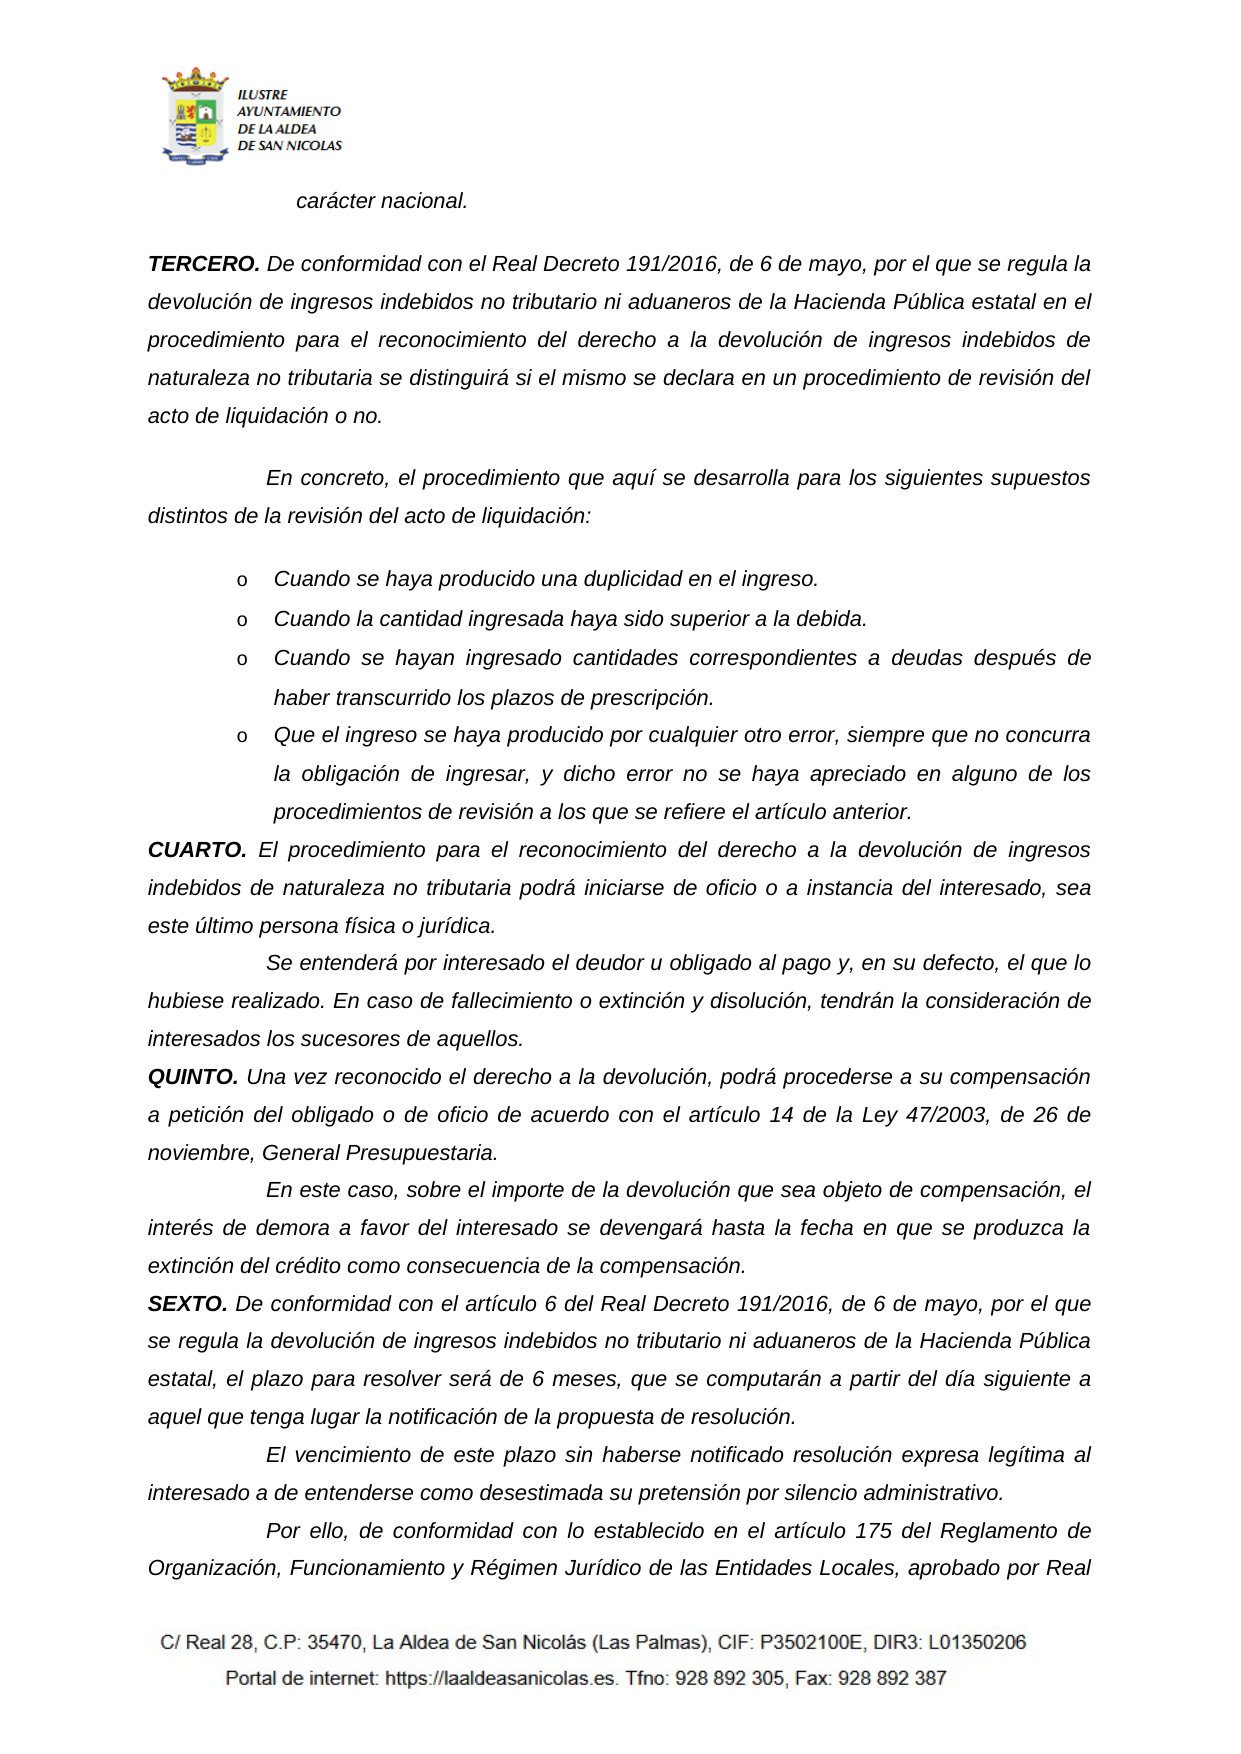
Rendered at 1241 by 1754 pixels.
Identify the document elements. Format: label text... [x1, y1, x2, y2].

text QUINTO. Una vez reconocido el derecho a la devolución, podrá procederse a su compensación a petición del obligado o de oficio de acuerdo con el artículo 14 de la Ley 47/2003, de 26 de noviembre, General Presupuestaria. [148, 1064, 1093, 1164]
text Se entenderá por interesado el deudor u obligado al pago y, en su defecto, el que lo hubiese realizado. En caso de fallecimiento o extinción y disolución, tendrán la consideración de interesados los sucesores de aquellos. [148, 950, 1093, 1051]
text Por ello, de conformidad con lo establecido en el artículo 175 del Reglamento de Organización, Funcionamiento y Régimen Jurídico de las Entidades Locales, aprobado por Real [148, 1517, 1093, 1581]
list carácter nacional. [258, 188, 1093, 214]
text CUARTO. El procedimiento para el reconocimiento del derecho a la devolución de ingresos indebidos de naturaleza no tributaria podrá iniciarse de oficio o a instancia del interesado, sea este último persona física o jurídica. [148, 837, 1093, 938]
picture [148, 59, 358, 173]
picture [148, 1626, 1034, 1694]
text SEXTO. De conformidad con el artículo 6 del Real Decreto 191/2016, de 6 de mayo, por el que se regula la devolución de ingresos indebidos no tributario ni aduaneros de la Hacienda Pública estatal, el plazo para resolver será de 6 meses, que se computarán a partir del día siguiente a aquel que tenga lugar la notificación de la propuesta de resolución. [148, 1291, 1093, 1429]
list Cuando se hayan ingresado cantidades correspondientes a deudas después de haber transcurrido los plazos de prescripción. [236, 645, 1093, 709]
text El vencimiento de este plazo sin haberse notificado resolución expresa legítima al interesado a de entenderse como desestimada su pretensión por silencio administrativo. [148, 1442, 1093, 1505]
text En concreto, el procedimiento que aquí se desarrolla para los siguientes supuestos distintos de la revisión del acto de liquidación: [148, 465, 1093, 528]
list Que el ingreso se haya producido por cualquier otro error, siempre que no concurra la obligación de ingresar, y dicho error no se haya apreciado en alguno de los procedimientos de revisión a los que se refiere el artículo anterior. [236, 722, 1093, 824]
list Cuando la cantidad ingresada haya sido superior a la debida. [236, 606, 1093, 632]
list Cuando se haya producido una duplicidad en el ingreso. [236, 566, 1093, 592]
text En este caso, sobre el importe de la devolución que sea objeto de compensación, el interés de demora a favor del interesado se devengará hasta la fecha en que se produzca la extinción del crédito como consecuencia de la compensación. [148, 1177, 1093, 1278]
text TERCERO. De conformidad con el Real Decreto 191/2016, de 6 de mayo, por el que se regula la devolución de ingresos indebidos no tributario ni aduaneros de la Hacienda Pública estatal en el procedimiento para el reconocimiento del derecho a la devolución de ingresos indebidos de naturaleza no tributaria se distinguirá si el mismo se declara en un procedimiento de revisión del acto de liquidación o no. [148, 251, 1093, 428]
